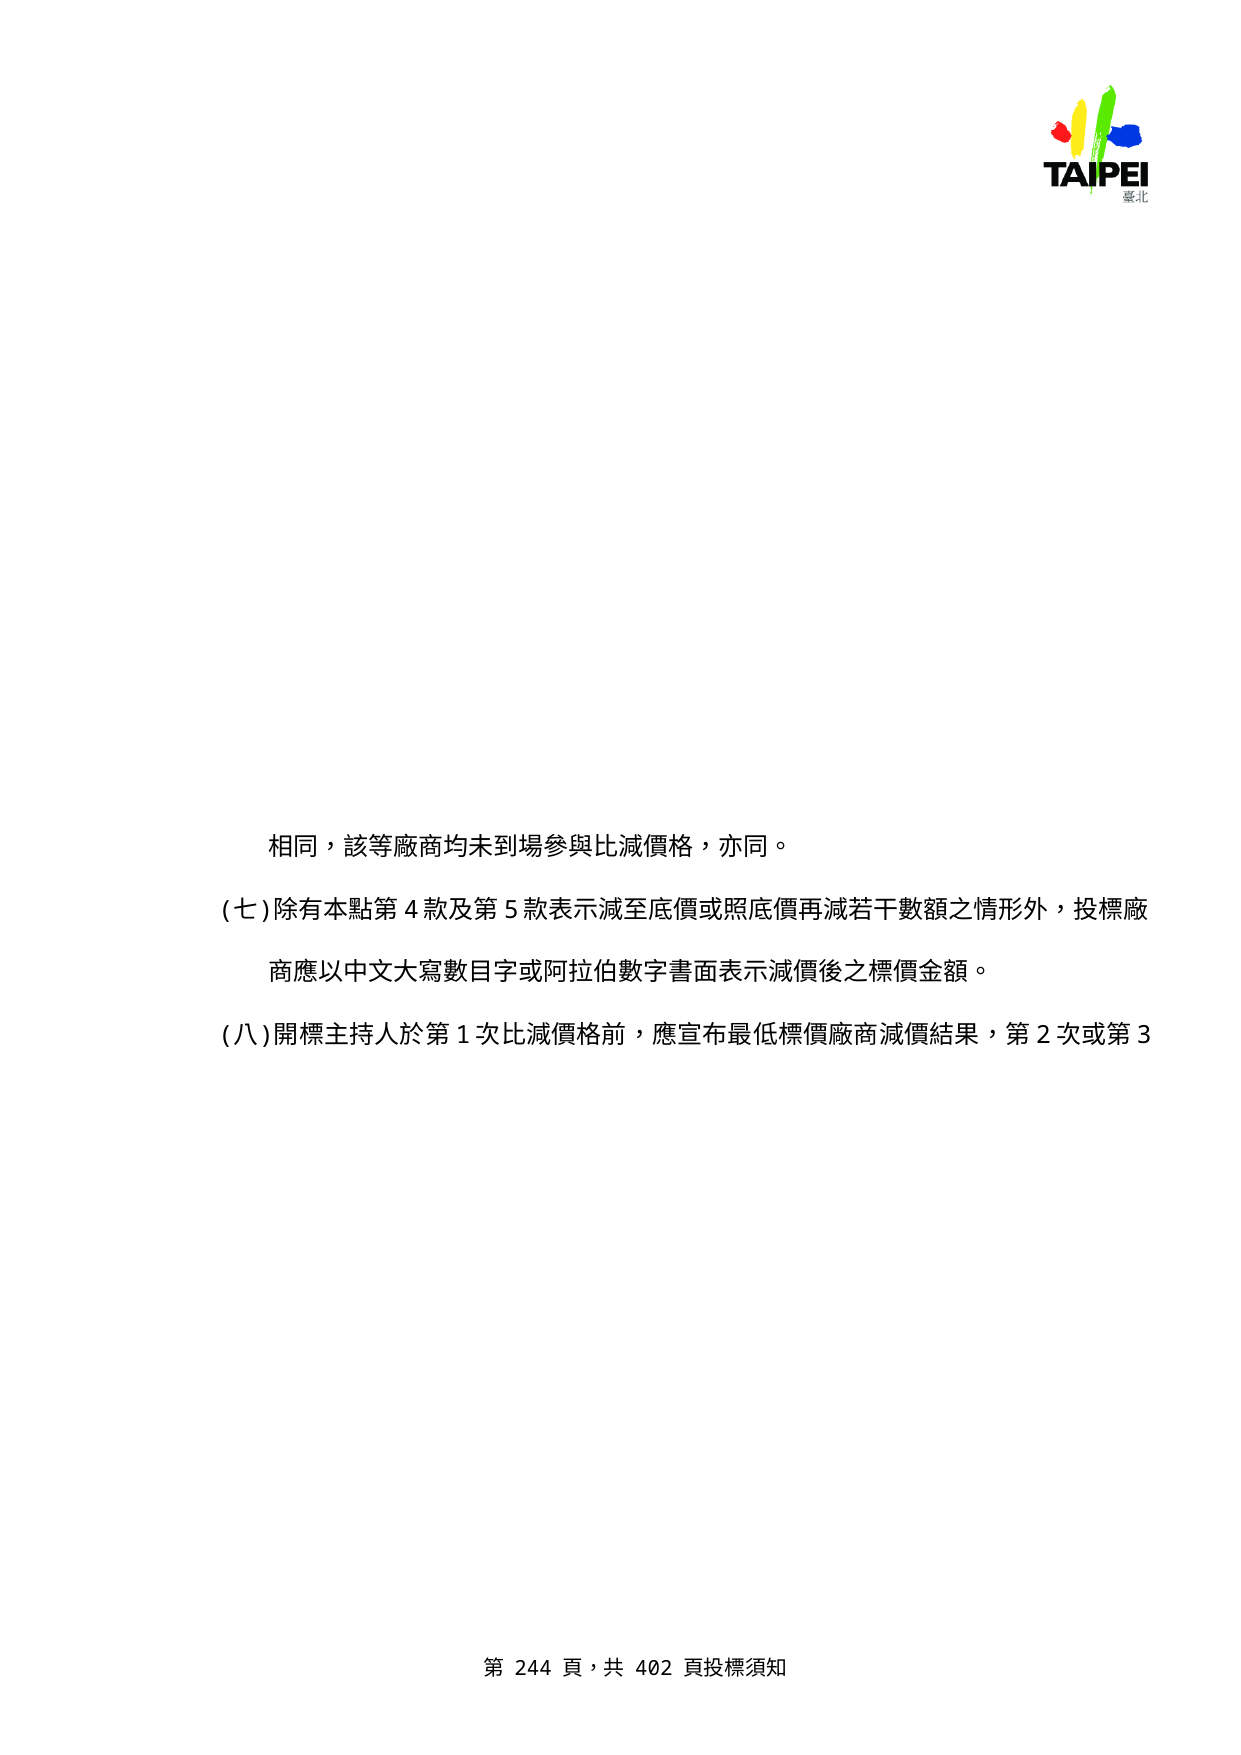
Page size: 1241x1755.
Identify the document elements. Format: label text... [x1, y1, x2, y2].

text (八)開標主持人於第1次比減價格前，應宣布最低標價廠商減價結果，第2次或第3 [218, 991, 1152, 1053]
text 相同，該等廠商均未到場參與比減價格，亦同。 [218, 803, 1152, 866]
text (七)除有本點第4款及第5款表示減至底價或照底價再減若干數額之情形外，投標廠商應以中文大寫數目字或阿拉伯數字書面表示減價後之標價金額。 [218, 866, 1152, 991]
